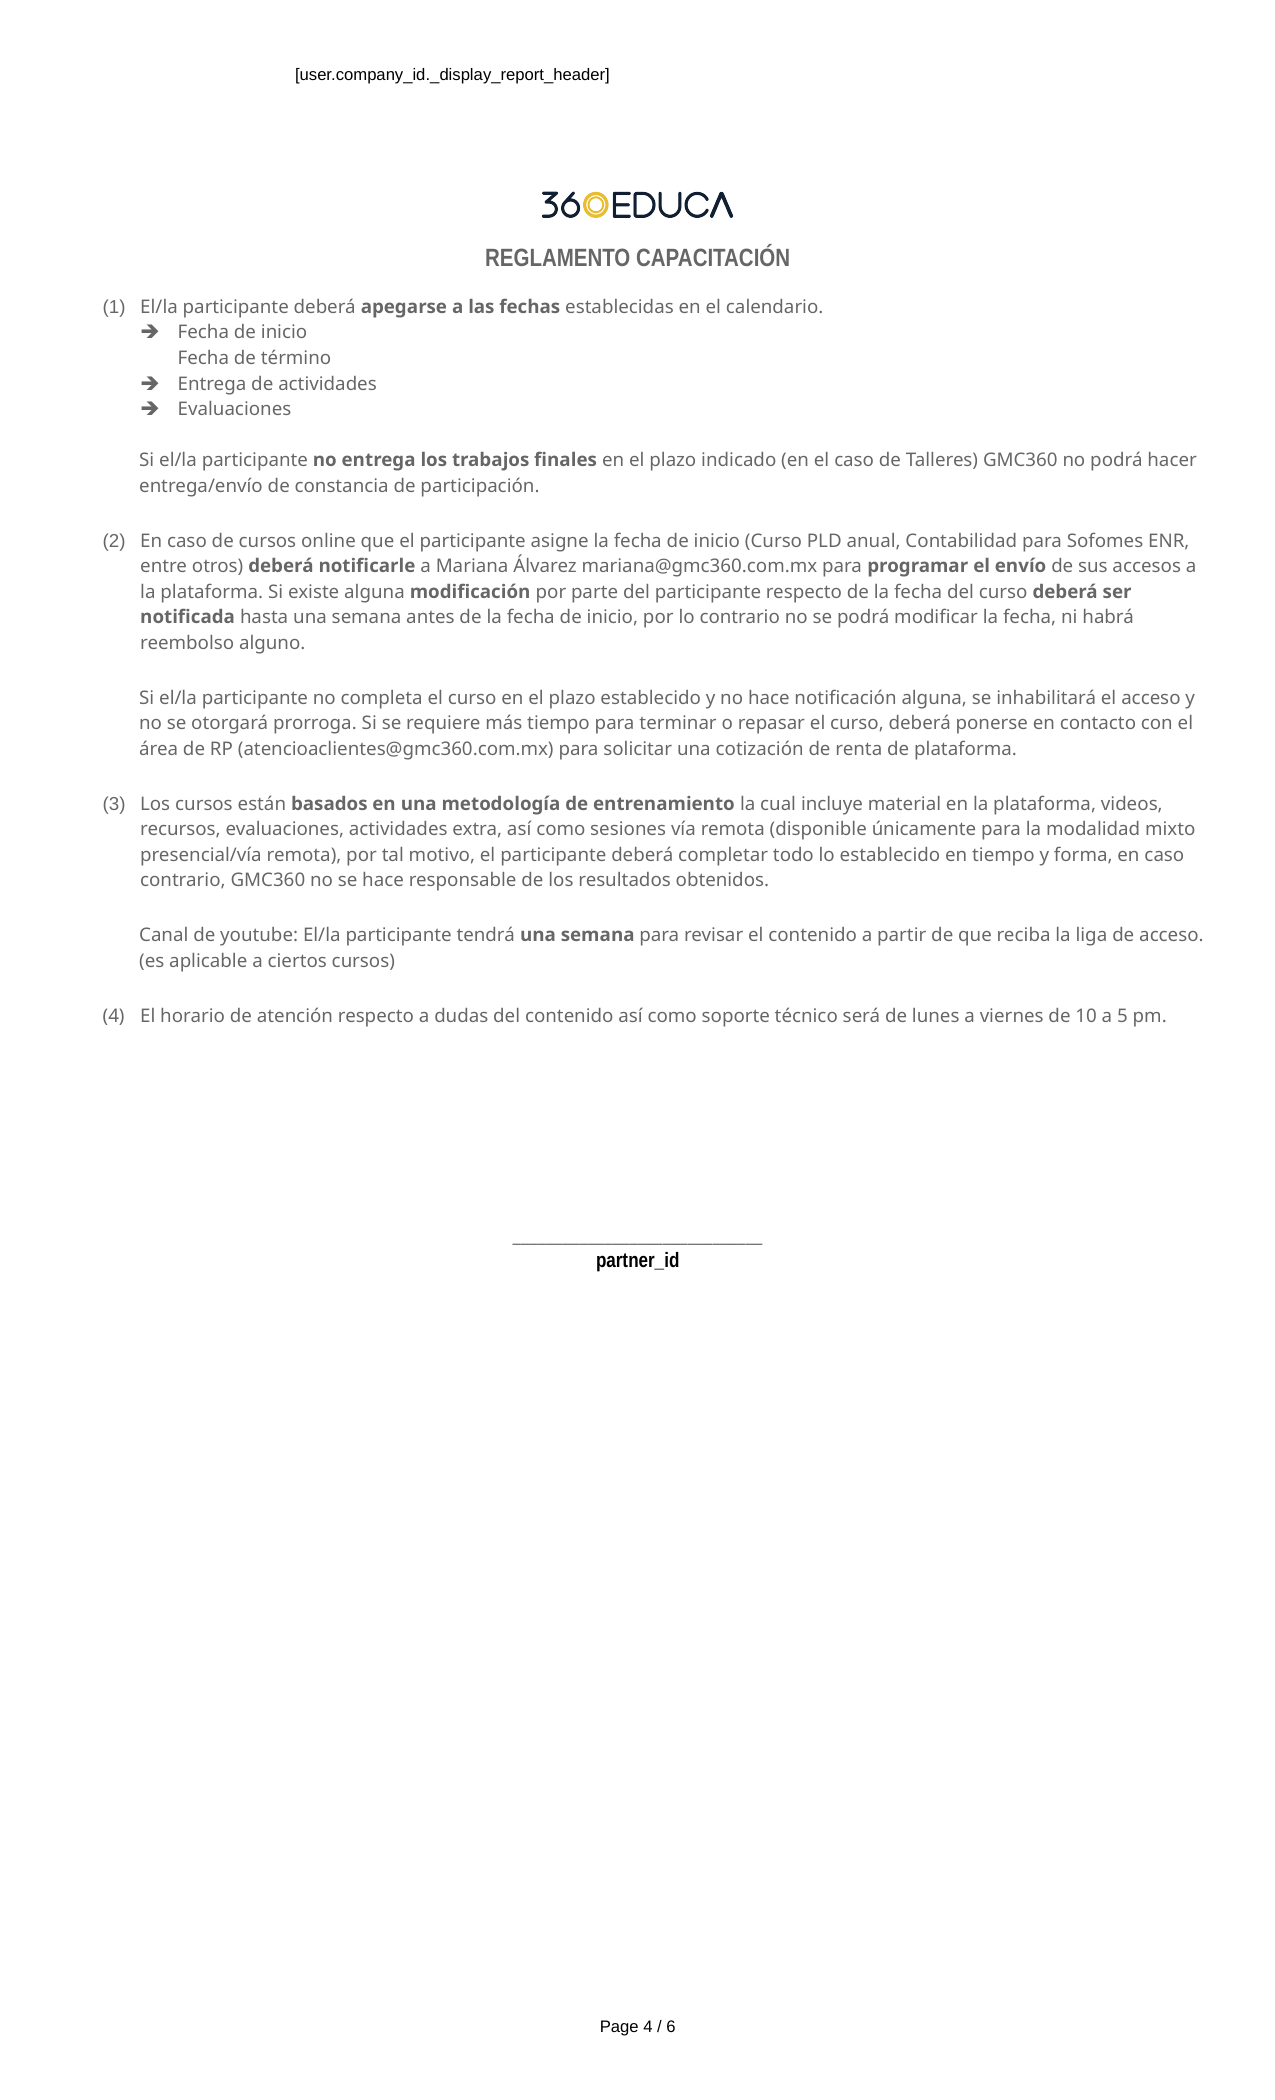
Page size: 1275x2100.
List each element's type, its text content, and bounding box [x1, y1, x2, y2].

text REGLAMENTO CAPACITACIÓN [65, 243, 1210, 272]
text Si el/la participante no entrega los trabajos finales en el plazo indicado (en el caso de Talleres) GMC360 no podrá hacer entrega/envío de constancia de participación. [139, 446, 1210, 497]
list Los cursos están basados en una metodología de entrenamiento la cual incluye material en la plataforma, videos, recursos, evaluaciones, actividades extra, así como sesiones vía remota (disponible únicamente para la modalidad mixto presencial/vía remota), por tal motivo, el participante deberá completar todo lo establecido en tiempo y forma, en caso contrario, GMC360 no se hace responsable de los resultados obtenidos. [102, 790, 1210, 892]
list En caso de cursos online que el participante asigne la fecha de inicio (Curso PLD anual, Contabilidad para Sofomes ENR, entre otros) deberá notificarle a Mariana Álvarez mariana@gmc360.com.mx para programar el envío de sus accesos a la plataforma. Si existe alguna modificación por parte del participante respecto de la fecha del curso deberá ser notificada hasta una semana antes de la fecha de inicio, por lo contrario no se podrá modificar la fecha, ni habrá reembolso alguno. [102, 527, 1210, 654]
list Entrega de actividades [140, 370, 1210, 395]
text Si el/la participante no completa el curso en el plazo establecido y no hace notificación alguna, se inhabilitará el acceso y no se otorgará prorroga. Si se requiere más tiempo para terminar o repasar el curso, deberá ponerse en contacto con el área de RP (atencioaclientes@gmc360.com.mx) para solicitar una cotización de renta de plataforma. [139, 684, 1210, 761]
text ______________________________ [65, 1222, 1210, 1248]
list El horario de atención respecto a dudas del contenido así como soporte técnico será de lunes a viernes de 10 a 5 pm. [102, 1002, 1210, 1028]
picture [538, 168, 737, 244]
list Evaluaciones [140, 395, 1210, 421]
list Fecha de inicio Fecha de término [140, 319, 1210, 370]
list El/la participante deberá apegarse a las fechas establecidas en el calendario. [102, 293, 1210, 319]
text partner_id [65, 1248, 1210, 1272]
text Canal de youtube: El/la participante tendrá una semana para revisar el contenido a partir de que reciba la liga de acceso. (es aplicable a ciertos cursos) [139, 922, 1210, 973]
